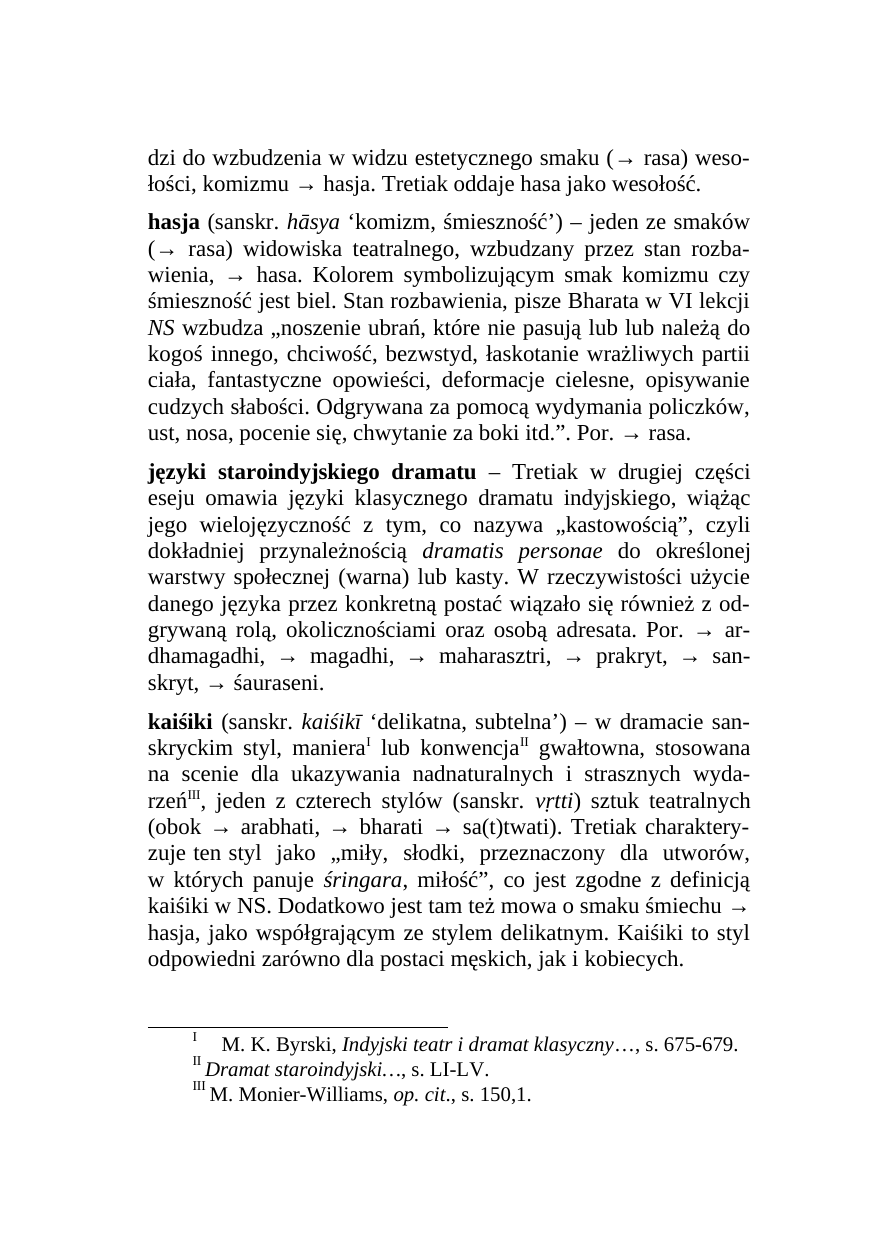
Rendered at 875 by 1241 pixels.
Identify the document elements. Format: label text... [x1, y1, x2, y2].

text III M. Monier-Williams, op. cit., s. 150,1. [192, 1081, 762, 1106]
text kaiśiki (sanskr. kaiśikī ‘delikatna, subtelna’) – w dramacie san- skryckim styl, manieraI lub konwencjaII gwałtowna, stosowana na scenie dla ukazywania nadnaturalnych i strasznych wyda- rzeńIII, jeden z czterech stylów (sanskr. vṛtti) sztuk teatralnych (obok → arabhati, → bharati → sa(t)twati). Tretiak charaktery- zuje ten styl jako „miły, słodki, przeznaczony dla utworów, w których panuje śringara, miłość”, co jest zgodne z definicją kaiśiki w NS. Dodatkowo jest tam też mowa o smaku śmiechu → hasja, jako współgrającym ze stylem delikatnym. Kaiśiki to styl odpowiedni zarówno dla postaci męskich, jak i kobiecych. [148, 708, 751, 971]
text I M. K. Byrski, Indyjski teatr i dramat klasyczny…, s. 675-679. [192, 1026, 762, 1057]
text II Dramat staroindyjski…, s. LI-LV. [192, 1057, 762, 1081]
text języki staroindyjskiego dramatu – Tretiak w drugiej części eseju omawia języki klasycznego dramatu indyjskiego, wiążąc jego wielojęzyczność z tym, co nazywa „kastowością”, czyli dokładniej przynależnością dramatis personae do określonej warstwy społecznej (warna) lub kasty. W rzeczywistości użycie danego języka przez konkretną postać wiązało się również z od- grywaną rolą, okolicznościami oraz osobą adresata. Por. → ar- dhamagadhi, → magadhi, → maharasztri, → prakryt, → san- skryt, → śauraseni. [148, 458, 751, 695]
text dzi do wzbudzenia w widzu estetycznego smaku (→ rasa) weso- łości, komizmu → hasja. Tretiak oddaje hasa jako wesołość. [148, 144, 751, 196]
text hasja (sanskr. hāsya ‘komizm, śmieszność’) – jeden ze smaków (→ rasa) widowiska teatralnego, wzbudzany przez stan rozba- wienia, → hasa. Kolorem symbolizującym smak komizmu czy śmieszność jest biel. Stan rozbawienia, pisze Bharata w VI lekcji NS wzbudza „noszenie ubrań, które nie pasują lub lub należą do kogoś innego, chciwość, bezwstyd, łaskotanie wrażliwych partii ciała, fantastyczne opowieści, deformacje cielesne, opisywanie cudzych słabości. Odgrywana za pomocą wydymania policzków, ust, nosa, pocenie się, chwytanie za boki itd.”. Por. → rasa. [148, 208, 751, 446]
